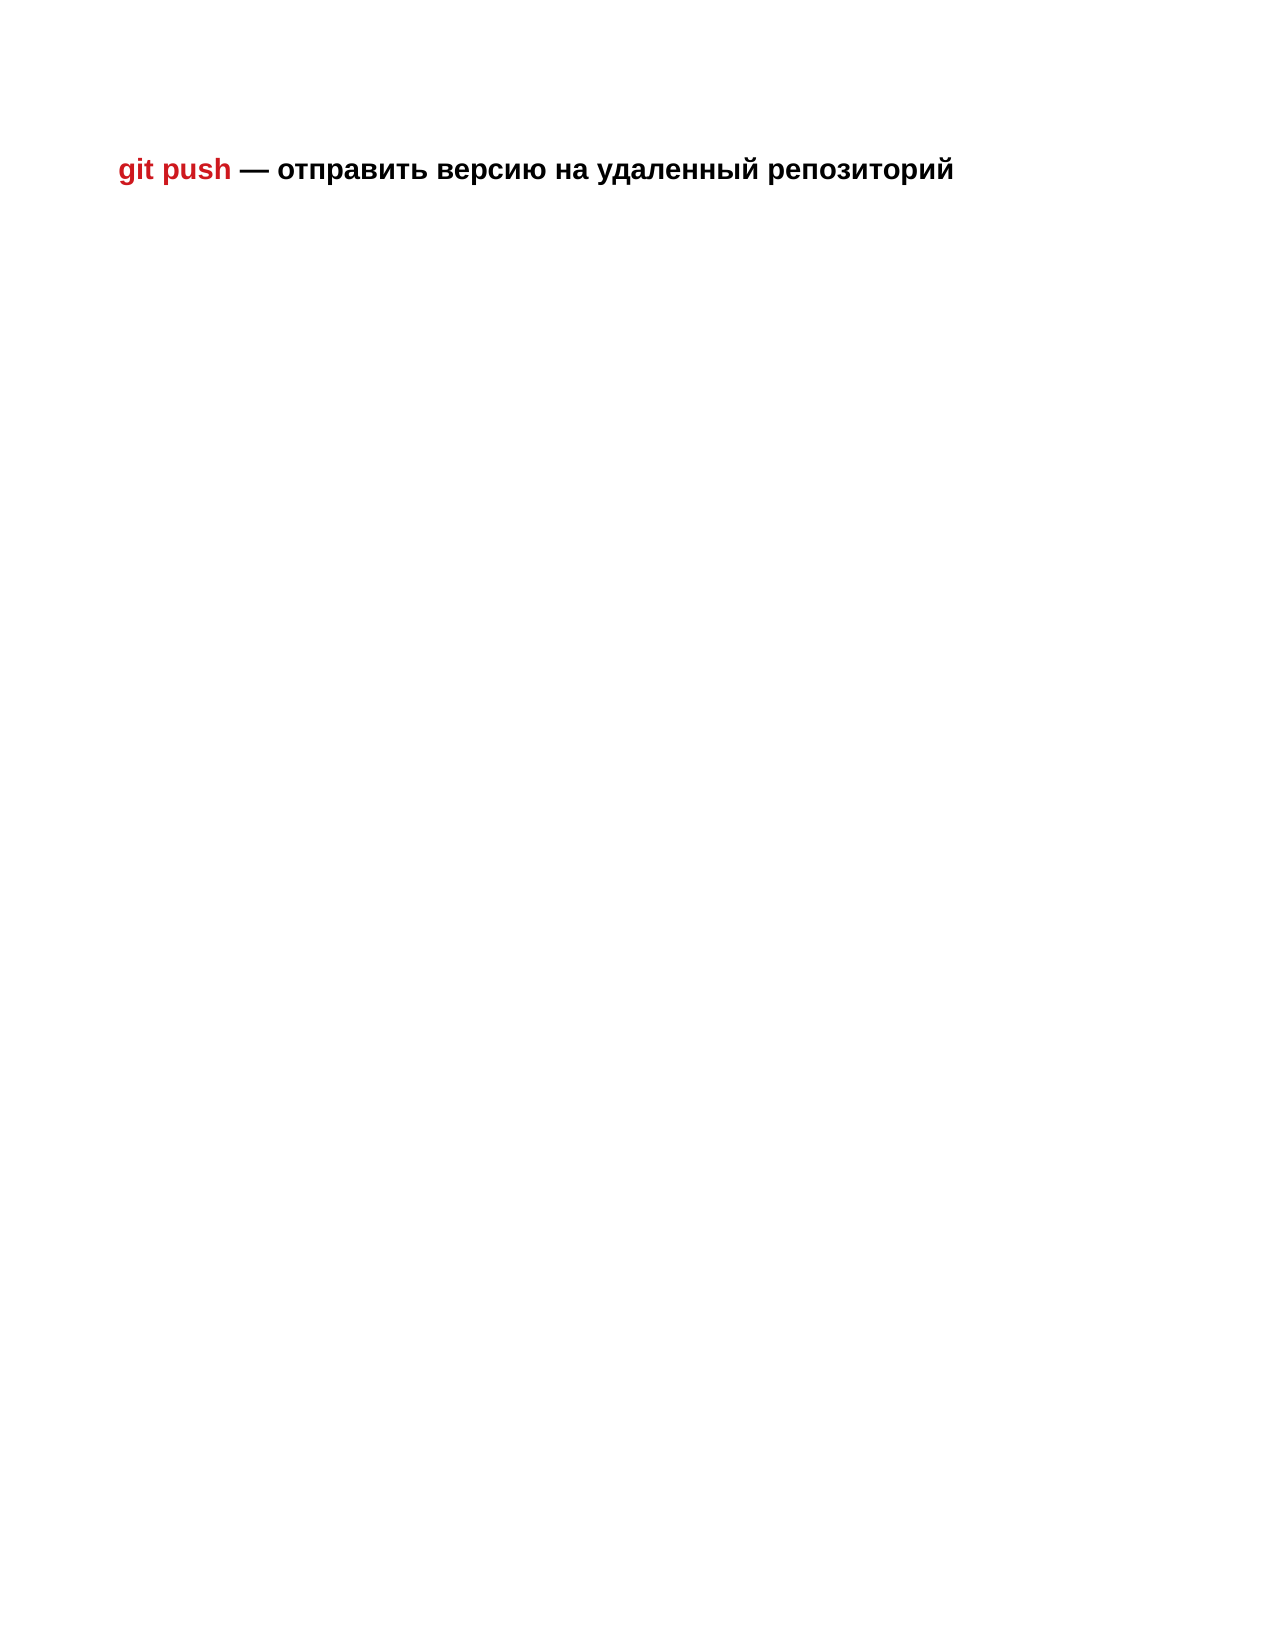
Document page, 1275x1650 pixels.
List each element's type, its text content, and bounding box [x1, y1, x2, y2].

text git push — отправить версию на удаленный репозиторий [118, 152, 1157, 185]
